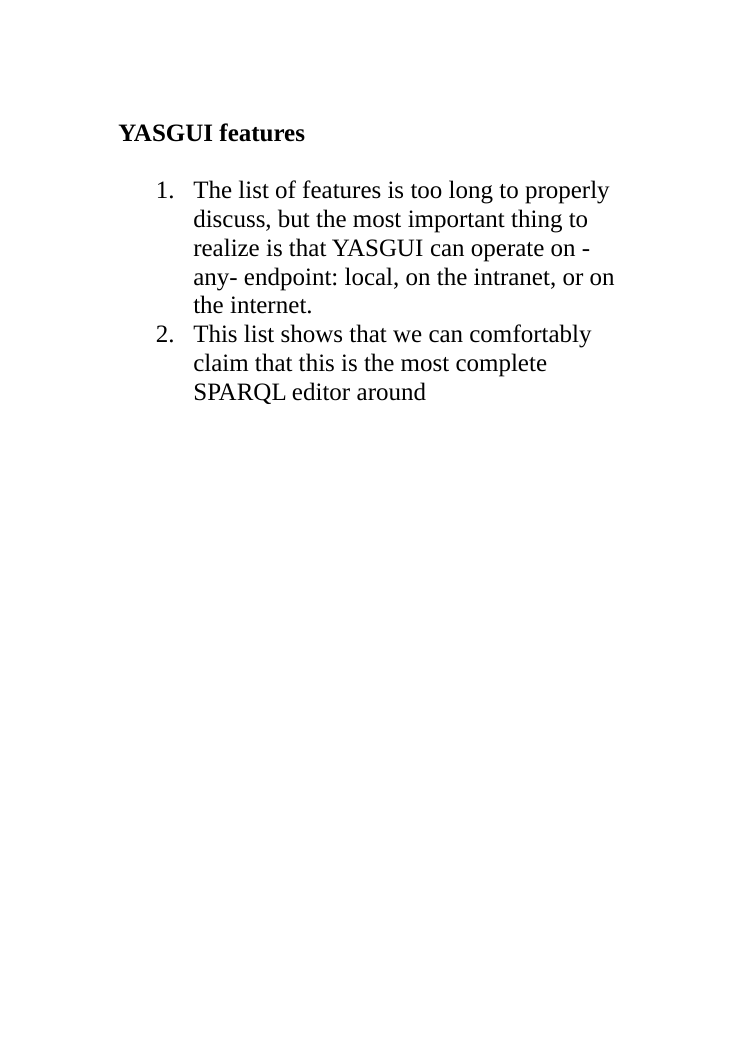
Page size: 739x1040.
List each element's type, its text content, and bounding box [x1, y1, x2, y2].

text YASGUI features [118, 118, 620, 147]
list This list shows that we can comfortably claim that this is the most complete SPARQL editor around [156, 319, 620, 406]
list The list of features is too long to properly discuss, but the most important thing to realize is that YASGUI can operate on -any- endpoint: local, on the intranet, or on the internet. [156, 176, 620, 319]
